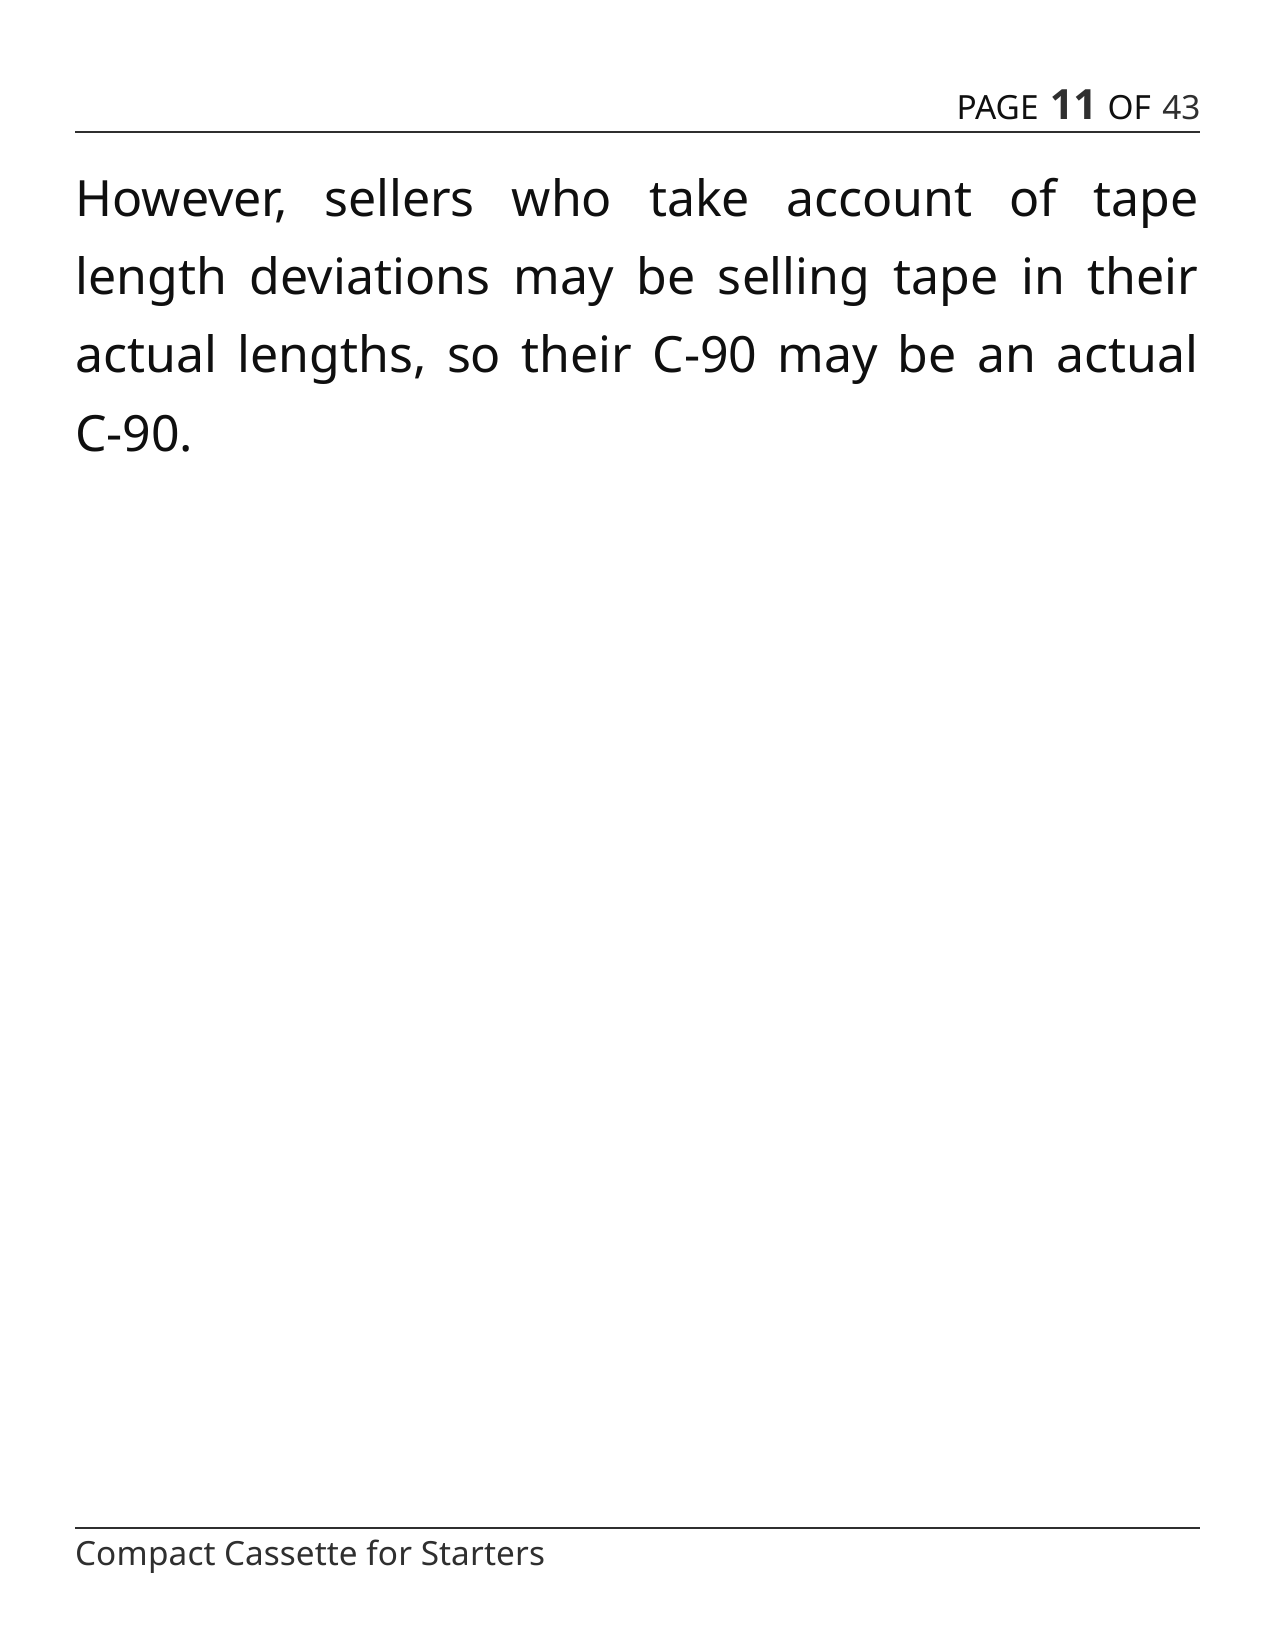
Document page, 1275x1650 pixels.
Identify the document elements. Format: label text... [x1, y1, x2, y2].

text However, sellers who take account of tape length deviations may be selling tape in their actual lengths, so their C-90 may be an actual C-90. [75, 163, 1200, 465]
